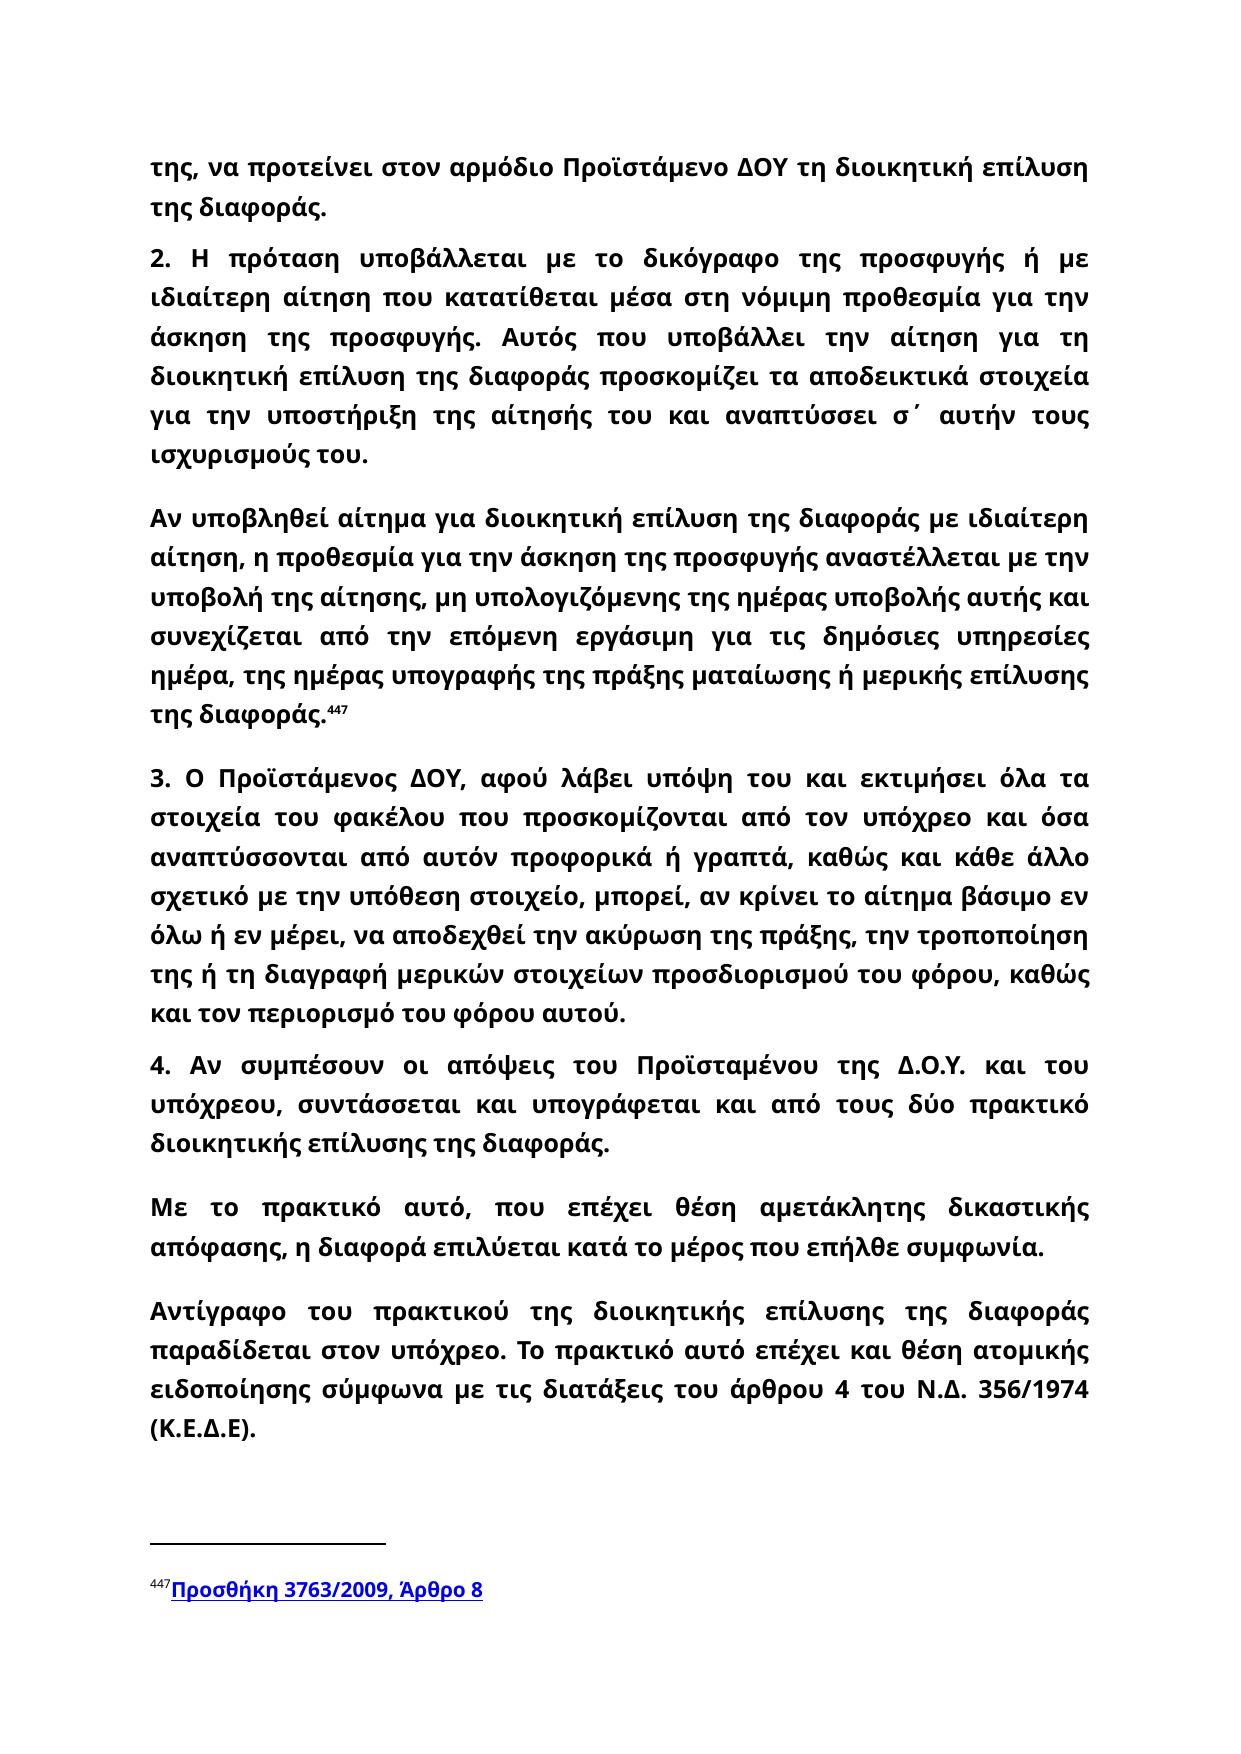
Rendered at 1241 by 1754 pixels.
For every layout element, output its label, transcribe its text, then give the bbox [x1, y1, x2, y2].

text 4. Αν συμπέσουν οι απόψεις του Προϊσταμένου της Δ.Ο.Υ. και του υπόχρεου, συντάσσεται και υπογράφεται και από τους δύο πρακτικό διοικητικής επίλυσης της διαφοράς. [150, 1047, 1090, 1160]
text 3. Ο Προϊστάμενος ΔΟΥ, αφού λάβει υπόψη του και εκτιμήσει όλα τα στοιχεία του φακέλου που προσκομίζονται από τον υπόχρεο και όσα αναπτύσσονται από αυτόν προφορικά ή γραπτά, καθώς και κάθε άλλο σχετικό με την υπόθεση στοιχείο, μπορεί, αν κρίνει το αίτημα βάσιμο εν όλω ή εν μέρει, να αποδεχθεί την ακύρωση της πράξης, την τροποποίηση της ή τη διαγραφή μερικών στοιχείων προσδιορισμού του φόρου, καθώς και τον περιορισμό του φόρου αυτού. [150, 761, 1090, 1030]
text της, να προτείνει στον αρμόδιο Προϊστάμενο ΔΟΥ τη διοικητική επίλυση της διαφοράς. [150, 150, 1090, 223]
text Αν υποβληθεί αίτημα για διοικητική επίλυση της διαφοράς με ιδιαίτερη αίτηση, η προθεσμία για την άσκηση της προσφυγής αναστέλλεται με την υποβολή της αίτησης, μη υπολογιζόμενης της ημέρας υποβολής αυτής και συνεχίζεται από την επόμενη εργάσιμη για τις δημόσιες υπηρεσίες ημέρα, της ημέρας υπογραφής της πράξης ματαίωσης ή μερικής επίλυσης της διαφοράς. [150, 501, 1090, 731]
text 2. Η πρόταση υποβάλλεται με το δικόγραφο της προσφυγής ή με ιδιαίτερη αίτηση που κατατίθεται μέσα στη νόμιμη προθεσμία για την άσκηση της προσφυγής. Αυτός που υποβάλλει την αίτηση για τη διοικητική επίλυση της διαφοράς προσκομίζει τα αποδεικτικά στοιχεία για την υποστήριξη της αίτησής του και αναπτύσσει σ΄ αυτήν τους ισχυρισμούς του. [150, 241, 1090, 471]
text Με το πρακτικό αυτό, που επέχει θέση αμετάκλητης δικαστικής απόφασης, η διαφορά επιλύεται κατά το μέρος που επήλθε συμφωνία. [150, 1190, 1090, 1263]
text Αντίγραφο του πρακτικού της διοικητικής επίλυσης της διαφοράς παραδίδεται στον υπόχρεο. Το πρακτικό αυτό επέχει και θέση ατομικής ειδοποίησης σύμφωνα με τις διατάξεις του άρθρου 4 του Ν.Δ. 356/1974 (Κ.Ε.Δ.Ε). [150, 1293, 1090, 1445]
text Προσθήκη 3763/2009, Άρθρο 8 [150, 1576, 1090, 1604]
